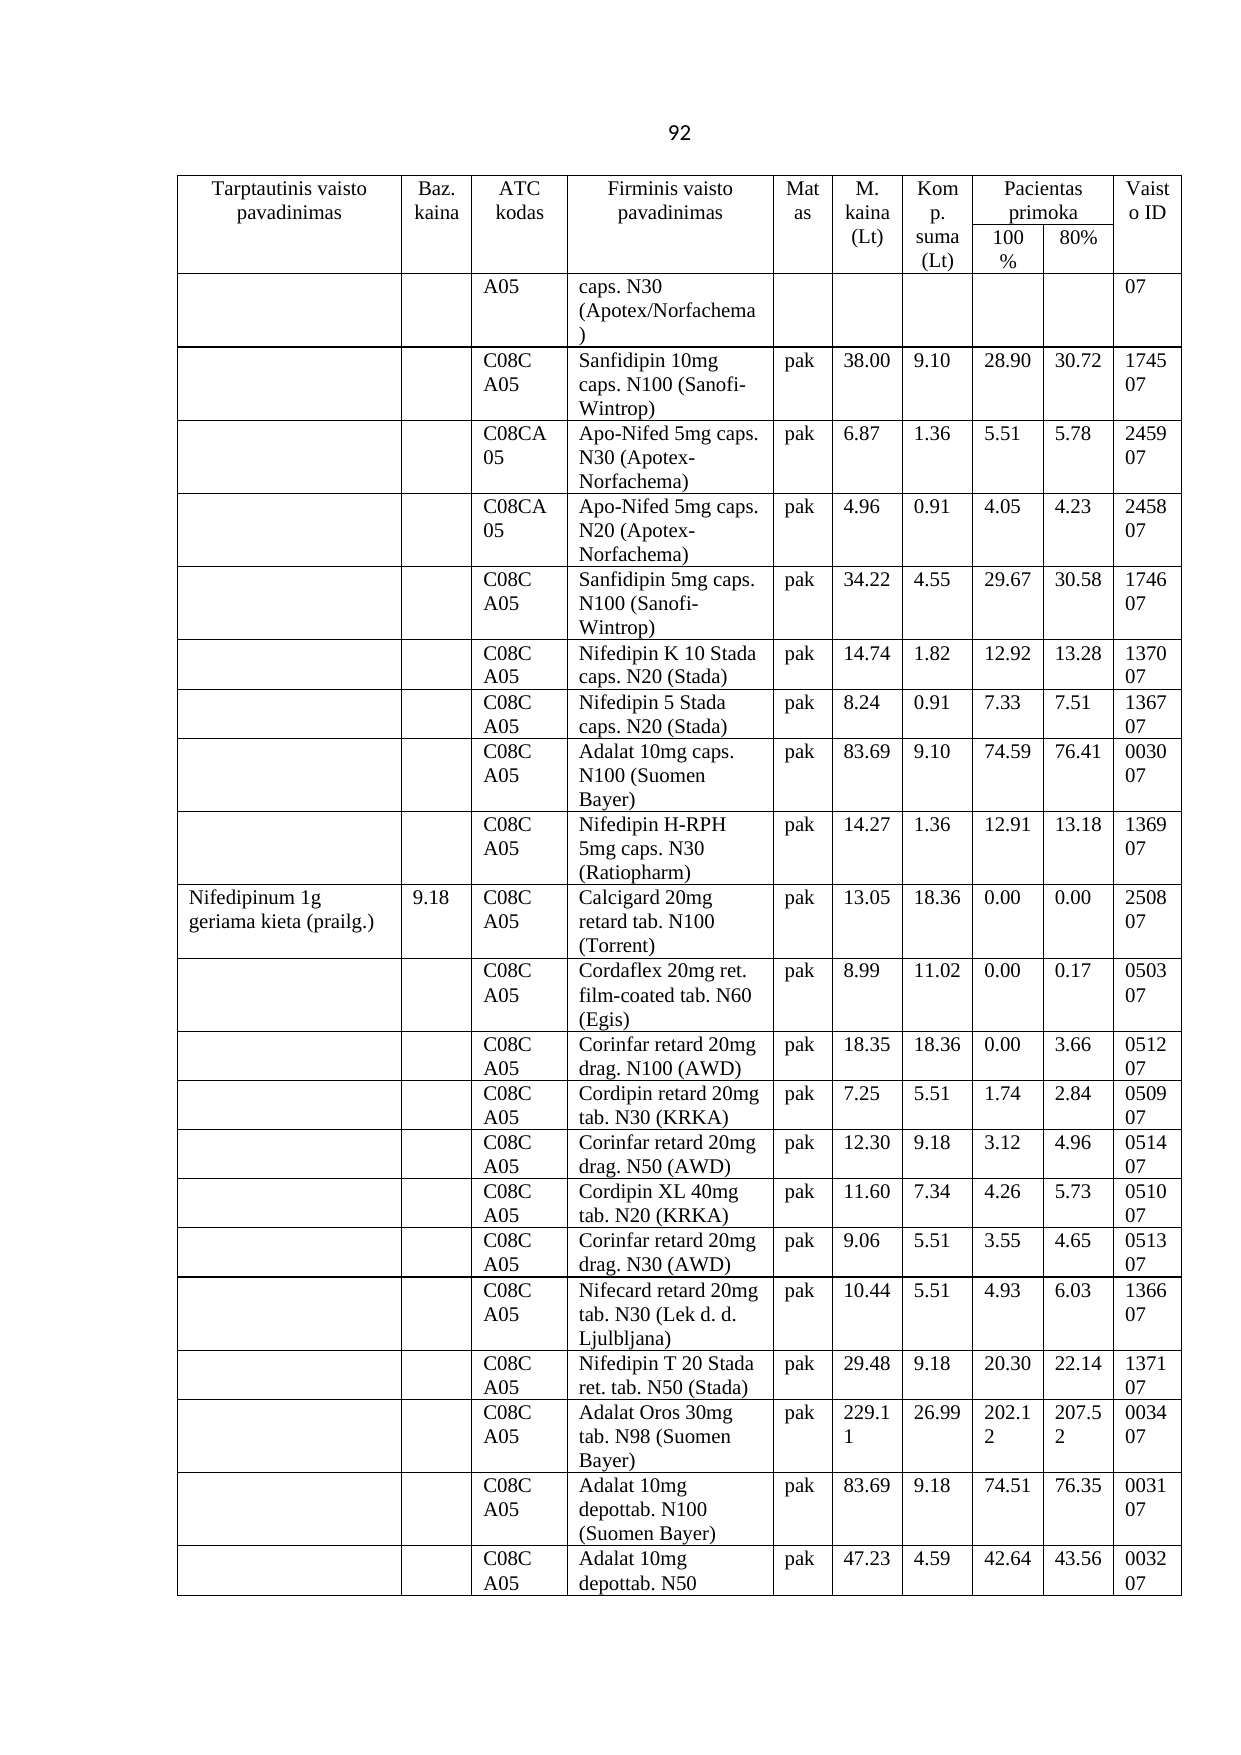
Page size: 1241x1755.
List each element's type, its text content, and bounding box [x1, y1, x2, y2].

table_cell C08C A05 [472, 1032, 567, 1080]
table_cell [178, 421, 401, 493]
table_cell [402, 959, 471, 1031]
table_cell 051307 [1114, 1228, 1181, 1276]
table_cell 202.12 [973, 1400, 1043, 1472]
table_cell [178, 959, 401, 1031]
table_cell [178, 1130, 401, 1178]
table_header Baz. kaina [402, 176, 471, 273]
table_cell [178, 739, 401, 811]
table_cell A05 [472, 274, 567, 346]
table_cell C08C A05 [472, 640, 567, 688]
table_cell pak [774, 1473, 832, 1545]
table_cell pak [774, 812, 832, 884]
table_header Komp. suma (Lt) [903, 176, 972, 273]
table_cell Adalat 10mg caps. N100 (Suomen Bayer) [568, 739, 773, 811]
table_cell [774, 274, 832, 346]
table_cell 137107 [1114, 1351, 1181, 1399]
table_cell 0.00 [1044, 885, 1113, 957]
table_cell 3.12 [973, 1130, 1043, 1178]
table_header Vaisto ID [1114, 176, 1181, 273]
table_cell 207.52 [1044, 1400, 1113, 1472]
table_cell 6.03 [1044, 1278, 1113, 1350]
table_cell [178, 494, 401, 566]
table_cell C08C A05 [472, 1351, 567, 1399]
table_cell pak [774, 1179, 832, 1227]
table_cell Nifecard retard 20mg tab. N30 (Lek d. d. Ljulbljana) [568, 1278, 773, 1350]
table_cell [402, 812, 471, 884]
table_cell Corinfar retard 20mg drag. N50 (AWD) [568, 1130, 773, 1178]
table_cell 83.69 [833, 739, 902, 811]
table_cell 11.02 [903, 959, 972, 1031]
table_cell [178, 1081, 401, 1129]
table_cell 28.90 [973, 348, 1043, 420]
table_cell 4.96 [833, 494, 902, 566]
table_cell [402, 1351, 471, 1399]
table_cell 7.51 [1044, 690, 1113, 738]
table_cell 7.25 [833, 1081, 902, 1129]
table_cell Calcigard 20mg retard tab. N100 (Torrent) [568, 885, 773, 957]
table_cell 07 [1114, 274, 1181, 346]
table_cell 13.18 [1044, 812, 1113, 884]
table_cell 0.91 [903, 690, 972, 738]
table_cell 29.67 [973, 567, 1043, 639]
table_cell pak [774, 959, 832, 1031]
table_header Firminis vaisto pavadinimas [568, 176, 773, 273]
table_cell 5.51 [903, 1278, 972, 1350]
table_cell 80% [1044, 225, 1113, 273]
table_cell [402, 1032, 471, 1080]
table_cell 1.36 [903, 812, 972, 884]
table_cell pak [774, 567, 832, 639]
table_cell [402, 1130, 471, 1178]
table_cell 5.51 [903, 1228, 972, 1276]
table_cell [402, 1179, 471, 1227]
table_cell 4.96 [1044, 1130, 1113, 1178]
table_cell pak [774, 1081, 832, 1129]
table_cell [402, 494, 471, 566]
table_cell 34.22 [833, 567, 902, 639]
table_cell pak [774, 1278, 832, 1350]
table_cell 3.66 [1044, 1032, 1113, 1080]
table_cell Apo-Nifed 5mg caps. N30 (Apotex-Norfachema) [568, 421, 773, 493]
table_cell [973, 274, 1043, 346]
table_cell 12.92 [973, 640, 1043, 688]
table_cell Adalat 10mg depottab. N100 (Suomen Bayer) [568, 1473, 773, 1545]
table_cell 12.30 [833, 1130, 902, 1178]
table_cell 13.05 [833, 885, 902, 957]
table_cell 9.06 [833, 1228, 902, 1276]
table_cell 8.99 [833, 959, 902, 1031]
table_cell Cordaflex 20mg ret. film-coated tab. N60 (Egis) [568, 959, 773, 1031]
table_cell [402, 274, 471, 346]
table_cell 7.33 [973, 690, 1043, 738]
table_cell 5.78 [1044, 421, 1113, 493]
table_cell [903, 274, 972, 346]
table_cell 5.73 [1044, 1179, 1113, 1227]
table_cell C08C A05 [472, 1546, 567, 1594]
table_cell 6.87 [833, 421, 902, 493]
table_cell Nifedipin 5 Stada caps. N20 (Stada) [568, 690, 773, 738]
table_cell caps. N30 (Apotex/Norfachema) [568, 274, 773, 346]
table_cell pak [774, 494, 832, 566]
table_cell C08CA05 [472, 494, 567, 566]
table_cell pak [774, 1351, 832, 1399]
table_cell C08C A05 [472, 567, 567, 639]
table_cell 051207 [1114, 1032, 1181, 1080]
table_cell [402, 1473, 471, 1545]
table_cell C08CA05 [472, 421, 567, 493]
table_cell 14.74 [833, 640, 902, 688]
table_cell C08C A05 [472, 1228, 567, 1276]
table_cell Sanfidipin 10mg caps. N100 (Sanofi-Wintrop) [568, 348, 773, 420]
table_cell 30.58 [1044, 567, 1113, 639]
table_cell 229.11 [833, 1400, 902, 1472]
table_cell [402, 690, 471, 738]
table_cell [178, 640, 401, 688]
table_cell Apo-Nifed 5mg caps. N20 (Apotex-Norfachema) [568, 494, 773, 566]
table_cell 003407 [1114, 1400, 1181, 1472]
table_cell [833, 274, 902, 346]
table_cell C08C A05 [472, 1130, 567, 1178]
table_cell pak [774, 1546, 832, 1594]
table_cell 100% [973, 225, 1043, 273]
table_cell 5.51 [973, 421, 1043, 493]
table_cell 050907 [1114, 1081, 1181, 1129]
table_cell [402, 640, 471, 688]
table_cell C08C A05 [472, 1081, 567, 1129]
table_cell [178, 1032, 401, 1080]
table_cell 003207 [1114, 1546, 1181, 1594]
table_cell 47.23 [833, 1546, 902, 1594]
table_cell 76.35 [1044, 1473, 1113, 1545]
table_cell 3.55 [973, 1228, 1043, 1276]
table_cell 0.91 [903, 494, 972, 566]
table_cell 2.84 [1044, 1081, 1113, 1129]
table_cell 26.99 [903, 1400, 972, 1472]
table_cell Cordipin XL 40mg tab. N20 (KRKA) [568, 1179, 773, 1227]
table_cell 11.60 [833, 1179, 902, 1227]
table_cell 10.44 [833, 1278, 902, 1350]
table_cell [402, 567, 471, 639]
table_cell [402, 1081, 471, 1129]
table_cell 8.24 [833, 690, 902, 738]
table_cell C08C A05 [472, 959, 567, 1031]
table_cell 4.65 [1044, 1228, 1113, 1276]
table_cell 12.91 [973, 812, 1043, 884]
table_cell [178, 1179, 401, 1227]
table_cell C08C A05 [472, 1179, 567, 1227]
table_cell [178, 274, 401, 346]
table_cell 051407 [1114, 1130, 1181, 1178]
table_cell C08C A05 [472, 1473, 567, 1545]
table_cell 0.17 [1044, 959, 1113, 1031]
table_cell [178, 812, 401, 884]
table_cell [178, 567, 401, 639]
table_cell pak [774, 1400, 832, 1472]
table_cell 0.00 [973, 1032, 1043, 1080]
table_cell 250807 [1114, 885, 1181, 957]
table_cell C08C A05 [472, 1278, 567, 1350]
table_cell 9.18 [402, 885, 471, 957]
table_cell 14.27 [833, 812, 902, 884]
table_cell 5.51 [903, 1081, 972, 1129]
table_cell pak [774, 1228, 832, 1276]
table_cell 4.55 [903, 567, 972, 639]
table_cell Nifedipin K 10 Stada caps. N20 (Stada) [568, 640, 773, 688]
table_cell 0.00 [973, 959, 1043, 1031]
table_cell 174507 [1114, 348, 1181, 420]
table_cell [178, 1400, 401, 1472]
table_cell Corinfar retard 20mg drag. N100 (AWD) [568, 1032, 773, 1080]
table_cell 051007 [1114, 1179, 1181, 1227]
table_cell 42.64 [973, 1546, 1043, 1594]
table_cell 9.10 [903, 739, 972, 811]
table_cell [402, 348, 471, 420]
table_cell 4.26 [973, 1179, 1043, 1227]
table_cell [178, 1278, 401, 1350]
table_cell [178, 690, 401, 738]
table_cell Adalat Oros 30mg tab. N98 (Suomen Bayer) [568, 1400, 773, 1472]
table_cell Adalat 10mg depottab. N50 [568, 1546, 773, 1594]
table_cell C08C A05 [472, 885, 567, 957]
table_cell [402, 1228, 471, 1276]
table_cell [178, 1228, 401, 1276]
table_cell pak [774, 885, 832, 957]
table_cell [178, 1473, 401, 1545]
table_cell 9.18 [903, 1351, 972, 1399]
table_cell 18.35 [833, 1032, 902, 1080]
table_cell C08C A05 [472, 348, 567, 420]
table_cell Nifedipin H-RPH 5mg caps. N30 (Ratiopharm) [568, 812, 773, 884]
table_cell 18.36 [903, 885, 972, 957]
table_cell pak [774, 640, 832, 688]
table_cell 174607 [1114, 567, 1181, 639]
table_header Pacientas primoka [973, 176, 1113, 224]
table_cell [402, 1400, 471, 1472]
table_cell 83.69 [833, 1473, 902, 1545]
table_cell 74.59 [973, 739, 1043, 811]
table_cell 13.28 [1044, 640, 1113, 688]
table_cell 050307 [1114, 959, 1181, 1031]
table_cell pak [774, 1032, 832, 1080]
table_cell Nifedipinum 1g geriama kieta (prailg.) [178, 885, 401, 957]
table_cell pak [774, 739, 832, 811]
table_cell 003007 [1114, 739, 1181, 811]
table_cell 20.30 [973, 1351, 1043, 1399]
table_cell 245907 [1114, 421, 1181, 493]
table_cell 4.05 [973, 494, 1043, 566]
table_cell 1.36 [903, 421, 972, 493]
table_cell 9.10 [903, 348, 972, 420]
table_cell 1.74 [973, 1081, 1043, 1129]
table_cell [402, 421, 471, 493]
table_cell Sanfidipin 5mg caps. N100 (Sanofi-Wintrop) [568, 567, 773, 639]
table_cell [402, 1278, 471, 1350]
table_header Tarptautinis vaisto pavadinimas [178, 176, 401, 273]
table_cell [402, 739, 471, 811]
table_cell [178, 1351, 401, 1399]
table_cell pak [774, 421, 832, 493]
table_cell 003107 [1114, 1473, 1181, 1545]
table_cell 4.23 [1044, 494, 1113, 566]
table_cell 76.41 [1044, 739, 1113, 811]
table_cell 4.59 [903, 1546, 972, 1594]
table_cell 137007 [1114, 640, 1181, 688]
table_cell [1044, 274, 1113, 346]
table_cell 18.36 [903, 1032, 972, 1080]
table_cell pak [774, 690, 832, 738]
table_cell 43.56 [1044, 1546, 1113, 1594]
table_cell pak [774, 1130, 832, 1178]
table_cell [402, 1546, 471, 1594]
table_cell C08C A05 [472, 739, 567, 811]
table_cell 30.72 [1044, 348, 1113, 420]
table_cell 136907 [1114, 812, 1181, 884]
table_header Matas [774, 176, 832, 273]
table_cell Cordipin retard 20mg tab. N30 (KRKA) [568, 1081, 773, 1129]
table_cell Nifedipin T 20 Stada ret. tab. N50 (Stada) [568, 1351, 773, 1399]
table_header ATC kodas [472, 176, 567, 273]
table_cell C08C A05 [472, 1400, 567, 1472]
table_cell C08C A05 [472, 690, 567, 738]
table_cell 0.00 [973, 885, 1043, 957]
table_cell Corinfar retard 20mg drag. N30 (AWD) [568, 1228, 773, 1276]
table_cell 38.00 [833, 348, 902, 420]
table_cell 7.34 [903, 1179, 972, 1227]
table_cell C08C A05 [472, 812, 567, 884]
table_cell 22.14 [1044, 1351, 1113, 1399]
table_cell [178, 348, 401, 420]
table_cell 136607 [1114, 1278, 1181, 1350]
table_cell 29.48 [833, 1351, 902, 1399]
table_cell pak [774, 348, 832, 420]
table_cell 245807 [1114, 494, 1181, 566]
table_cell 74.51 [973, 1473, 1043, 1545]
table_cell 9.18 [903, 1473, 972, 1545]
table_cell 9.18 [903, 1130, 972, 1178]
table_cell 136707 [1114, 690, 1181, 738]
table_cell 4.93 [973, 1278, 1043, 1350]
table_cell 1.82 [903, 640, 972, 688]
table_header M. kaina (Lt) [833, 176, 902, 273]
table_cell [178, 1546, 401, 1594]
